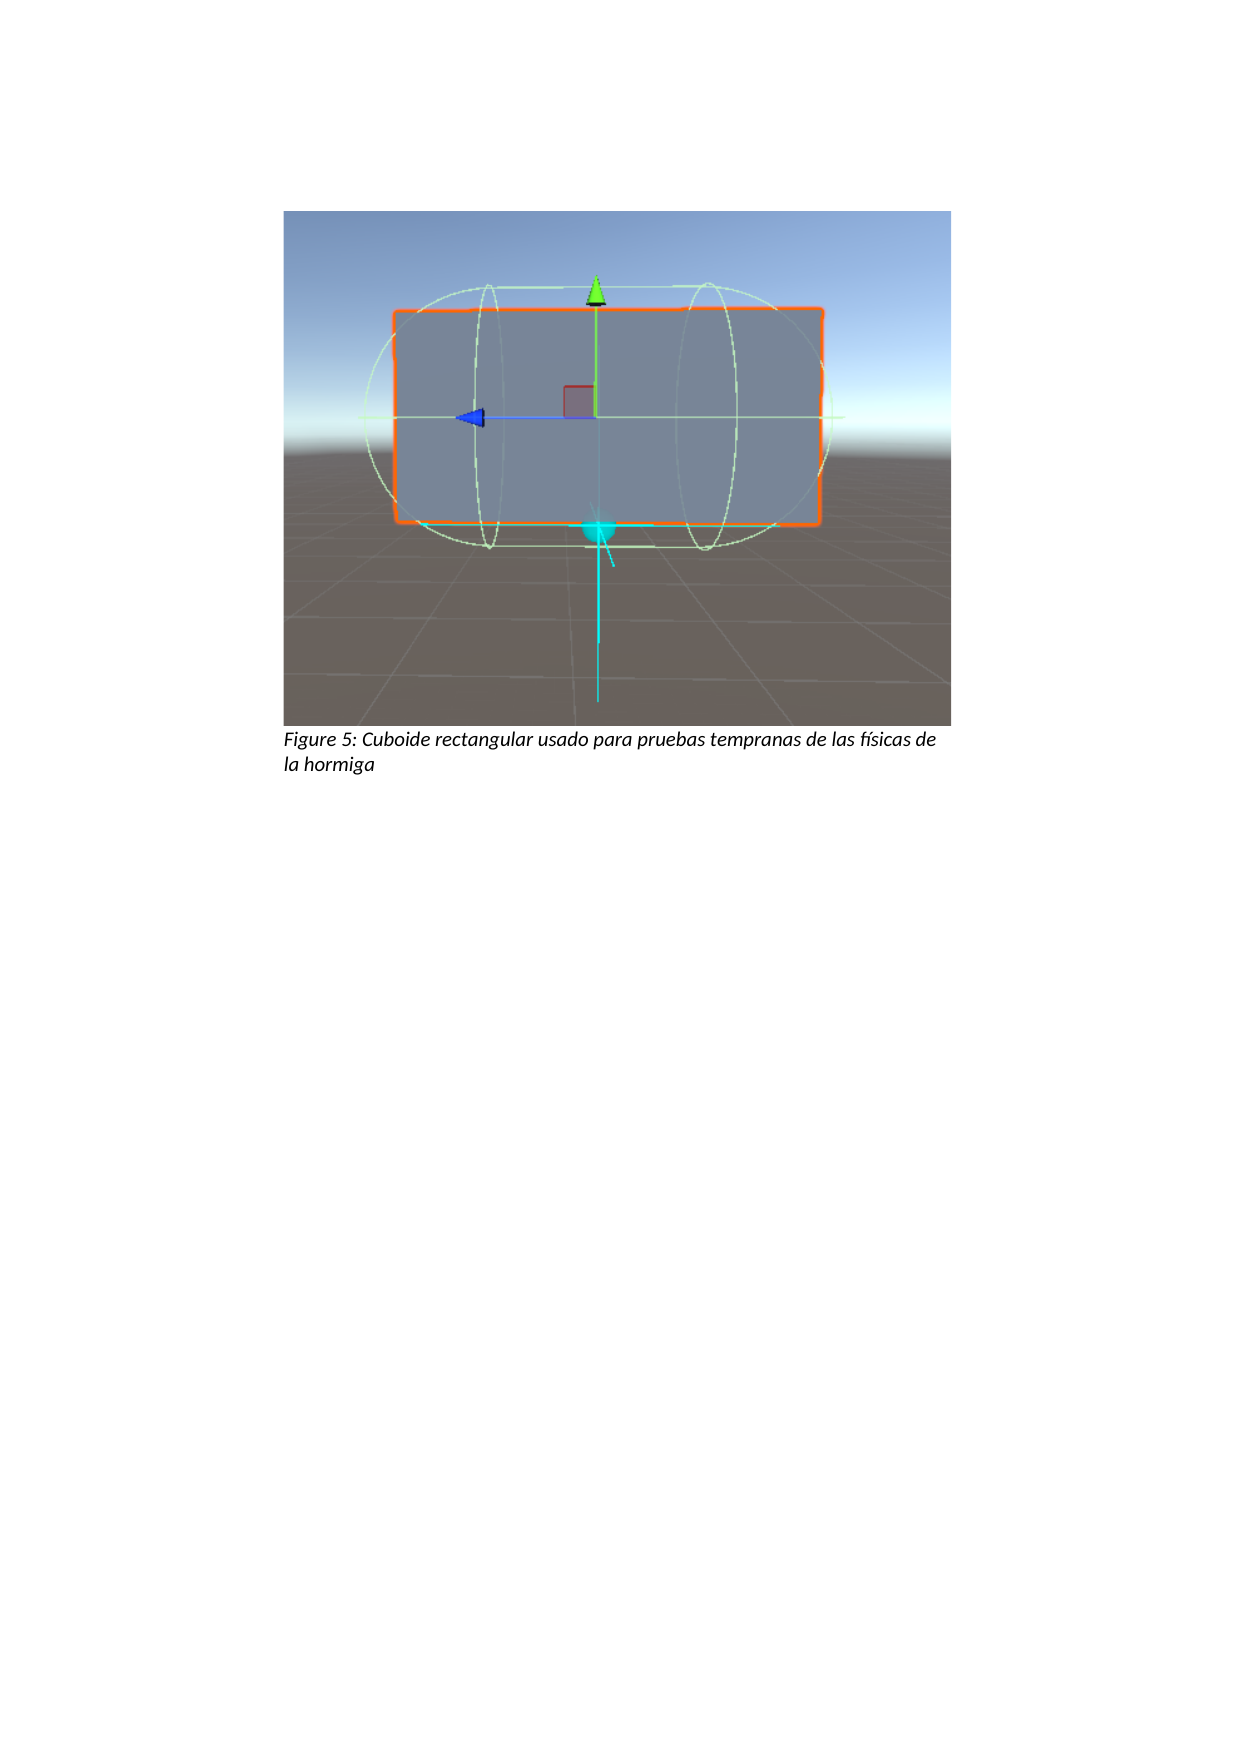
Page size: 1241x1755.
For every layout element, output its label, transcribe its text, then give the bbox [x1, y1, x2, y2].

text Cada Update() el script Ant llama la función Raycast, proyectando un rayo corto desde su centro hacia abajo. Solo se quiere detectar si se encuentra sobre un mesh de la superficie, por lo que a estos se les asigna la capa “terreno” y Raycast usa la máscara que solo colisiona con dicha capa. Si la función Raycast devuelve true significa que ha detectado el terreno debajo de la hormiga, por lo que se activa el estado “sobre superficie” y la gravedad se desactiva. Si la función devuelve false, se considera que la hormiga está en el estado cayendo, por lo que se le activa la gravedad normal. Despues de programar que la hormiga no se cayera por la gravedad, hubo que implementar su movimiento en el estado “sobre superficie”. Debió moverse paralelo a la superficie para no separarse y caerse. Por lo tanto, en vez de que la hormiga se moviera hacia donde mirara, se decidió hacer que se desplazara acorde al vector de su dirección proyectada sobre la superficie del suelo. La función Vector3.ProjectOnPlane() incluido por defecto en Unity nos permite obtener este vector dado el vector hacia delante de la hormiga y la normal de la superficie sobre la que se encuentra . [175, 162, 1065, 1169]
text Testing Se escribió un simple código para mover la hormiga en la dirección del vector proyectado si este se encuentra “sobre superficie” al pulsar la tecla de flecha hacia arriba para poder probar el sistema. Proporcionó movimiento aceptable en terreno plano, pero mostraba problemas al subir por elevaciones. Debido a su gran cápsula de colisión, al subir por elevaciones el Raycast se alejaría demasiado de la superficie del terreno, poniéndolo en estado cayendo y dejando inamovible el agente (imagen 6 a). Para solucionar esto se añadieron más raycasts a los extremos de la hormiga, con el objetivo de siempre poder sentir parte de la superficie sobre la que se encontraría el agente. [175, 1222, 1065, 1502]
text Al tener más Raycasts, se necesitaba gestionar cuantas harían falta que sintieran el terreno para que el agente se considerara sobre la superficie y se pudiera mover. Se decidió inicialmente que este no estuviera cayendo si 3 o más de los 5 Raycasts sintieran el terreno. Al usar múltiples raycasts, se tuvo que decidir también qué normal de las superficies detectadas usar para calcular la proyección del vector de movimiento sobre la superficie. Se decidió usar inicialmente la media de los normales de los planos del terreno que los Raycasts vieran. Este [175, 1515, 1065, 1711]
picture [283, 211, 952, 726]
text Figure 5: Cuboide rectangular usado para pruebas tempranas de las físicas de la hormiga [283, 726, 951, 777]
